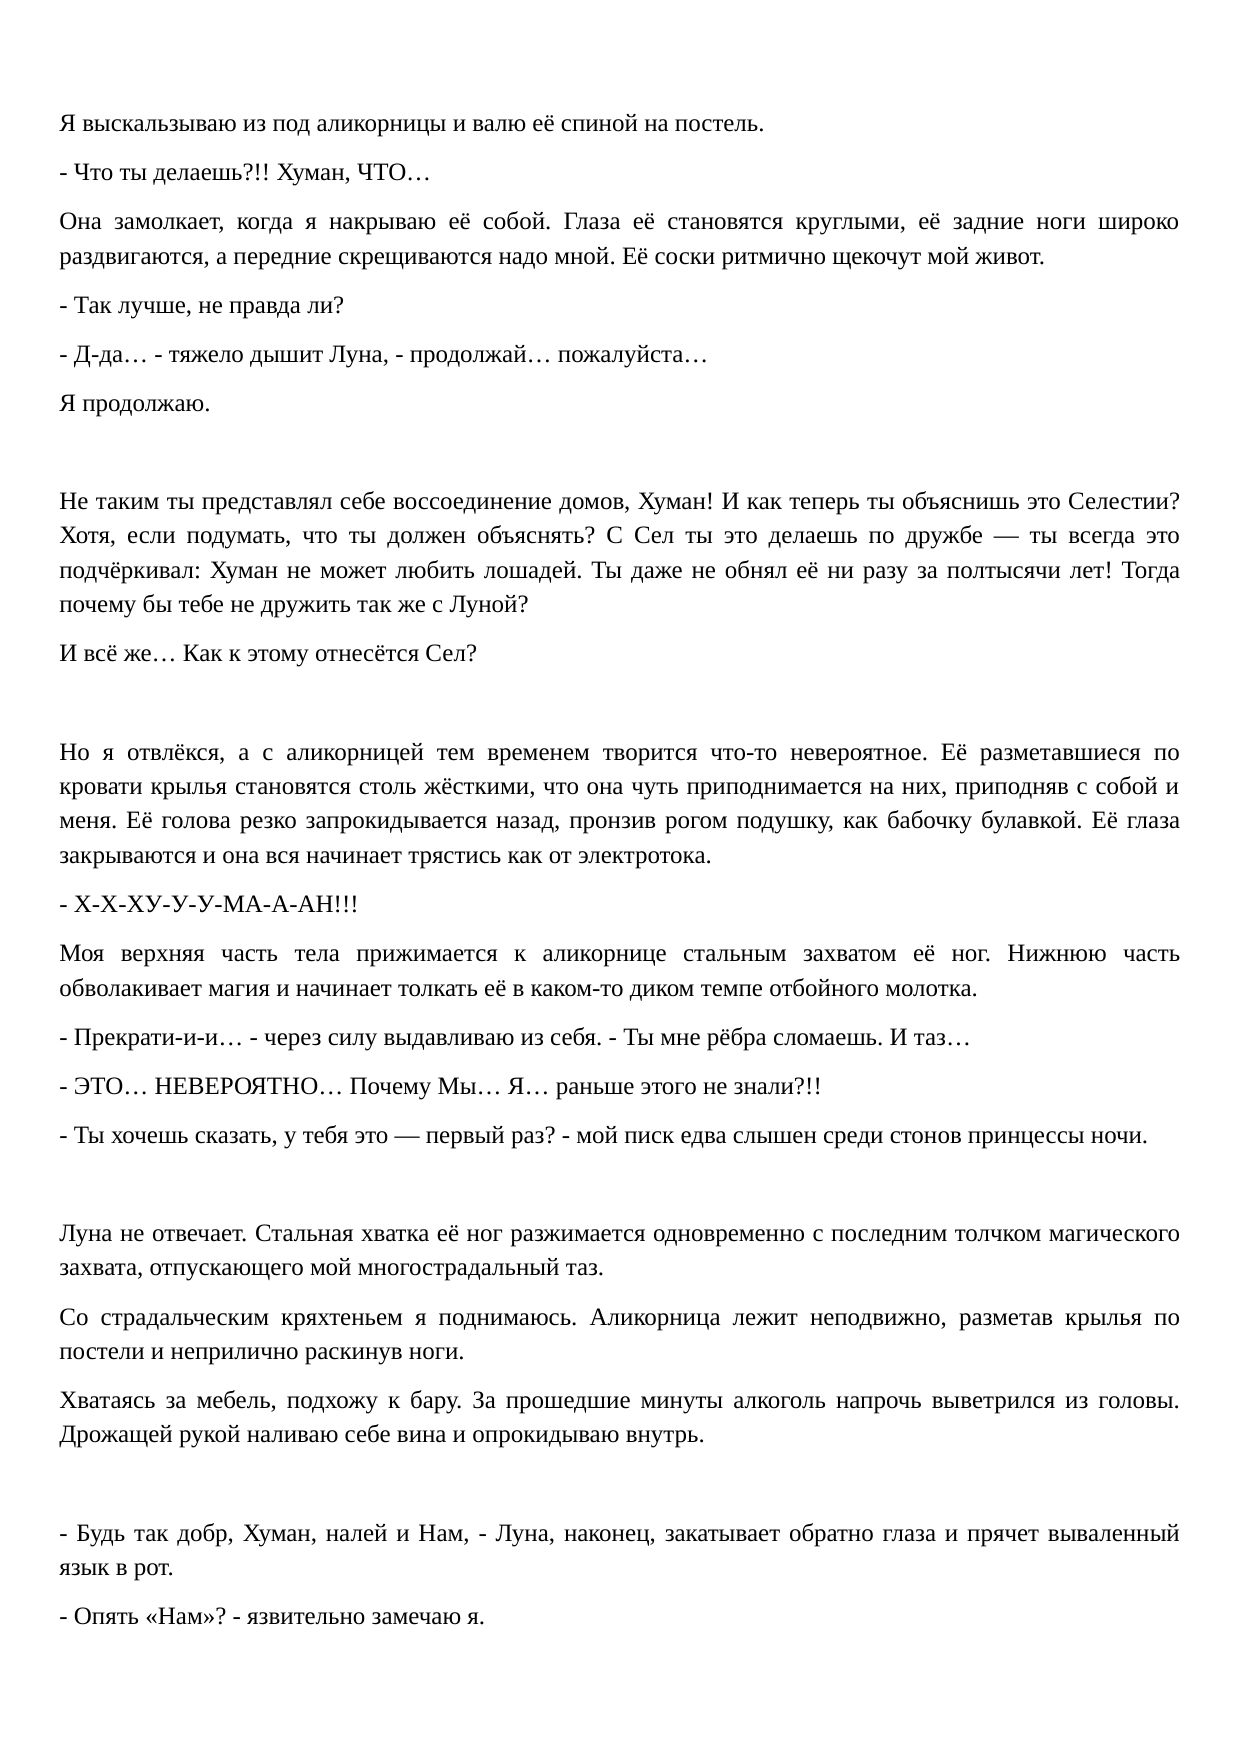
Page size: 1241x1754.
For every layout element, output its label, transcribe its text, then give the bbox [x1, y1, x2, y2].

text - Д-да… - тяжело дышит Луна, - продолжай… пожалуйста… [59, 339, 1181, 368]
text - Будь так добр, Хуман, налей и Нам, - Луна, наконец, закатывает обратно глаза и прячет вываленный язык в рот. [59, 1518, 1181, 1581]
text Она замолкает, когда я накрываю её собой. Глаза её становятся круглыми, её задние ноги широко раздвигаются, а передние скрещиваются надо мной. Её соски ритмично щекочут мой живот. [59, 206, 1181, 269]
text Но я отвлёкся, а с аликорницей тем временем творится что-то невероятное. Её разметавшиеся по кровати крылья становятся столь жёсткими, что она чуть приподнимается на них, приподняв с собой и меня. Её голова резко запрокидывается назад, пронзив рогом подушку, как бабочку булавкой. Её глаза закрываются и она вся начинает трястись как от электротока. [59, 737, 1181, 869]
text Со страдальческим кряхтеньем я поднимаюсь. Аликорница лежит неподвижно, разметав крылья по постели и неприлично раскинув ноги. [59, 1302, 1181, 1365]
text Не таким ты представлял себе воссоединение домов, Хуман! И как теперь ты объяснишь это Селестии? Хотя, если подумать, что ты должен объяснять? С Сел ты это делаешь по дружбе — ты всегда это подчёркивал: Хуман не может любить лошадей. Ты даже не обнял её ни разу за полтысячи лет! Тогда почему бы тебе не дружить так же с Луной? [59, 486, 1181, 618]
text И всё же… Как к этому отнесётся Сел? [59, 638, 1181, 667]
text - Что ты делаешь?!! Хуман, ЧТО… [59, 157, 1181, 186]
text Хватаясь за мебель, подхожу к бару. За прошедшие минуты алкоголь напрочь выветрился из головы. Дрожащей рукой наливаю себе вина и опрокидываю внутрь. [59, 1385, 1181, 1448]
text - Так лучше, не правда ли? [59, 290, 1181, 318]
text - Прекрати-и-и… - через силу выдавливаю из себя. - Ты мне рёбра сломаешь. И таз… [59, 1022, 1181, 1051]
text - Опять «Нам»? - язвительно замечаю я. [59, 1601, 1181, 1630]
text - Х-Х-ХУ-У-У-МА-А-АН!!! [59, 889, 1181, 918]
text - ЭТО… НЕВЕРОЯТНО… Почему Мы… Я… раньше этого не знали?!! [59, 1071, 1181, 1099]
text Я продолжаю. [59, 388, 1181, 417]
text - Ты хочешь сказать, у тебя это — первый раз? - мой писк едва слышен среди стонов принцессы ночи. [59, 1120, 1181, 1149]
text Я выскальзываю из под аликорницы и валю её спиной на постель. [59, 108, 1181, 137]
text Луна не отвечает. Стальная хватка её ног разжимается одновременно с последним толчком магического захвата, отпускающего мой многострадальный таз. [59, 1218, 1181, 1281]
text Моя верхняя часть тела прижимается к аликорнице стальным захватом её ног. Нижнюю часть обволакивает магия и начинает толкать её в каком-то диком темпе отбойного молотка. [59, 938, 1181, 1001]
